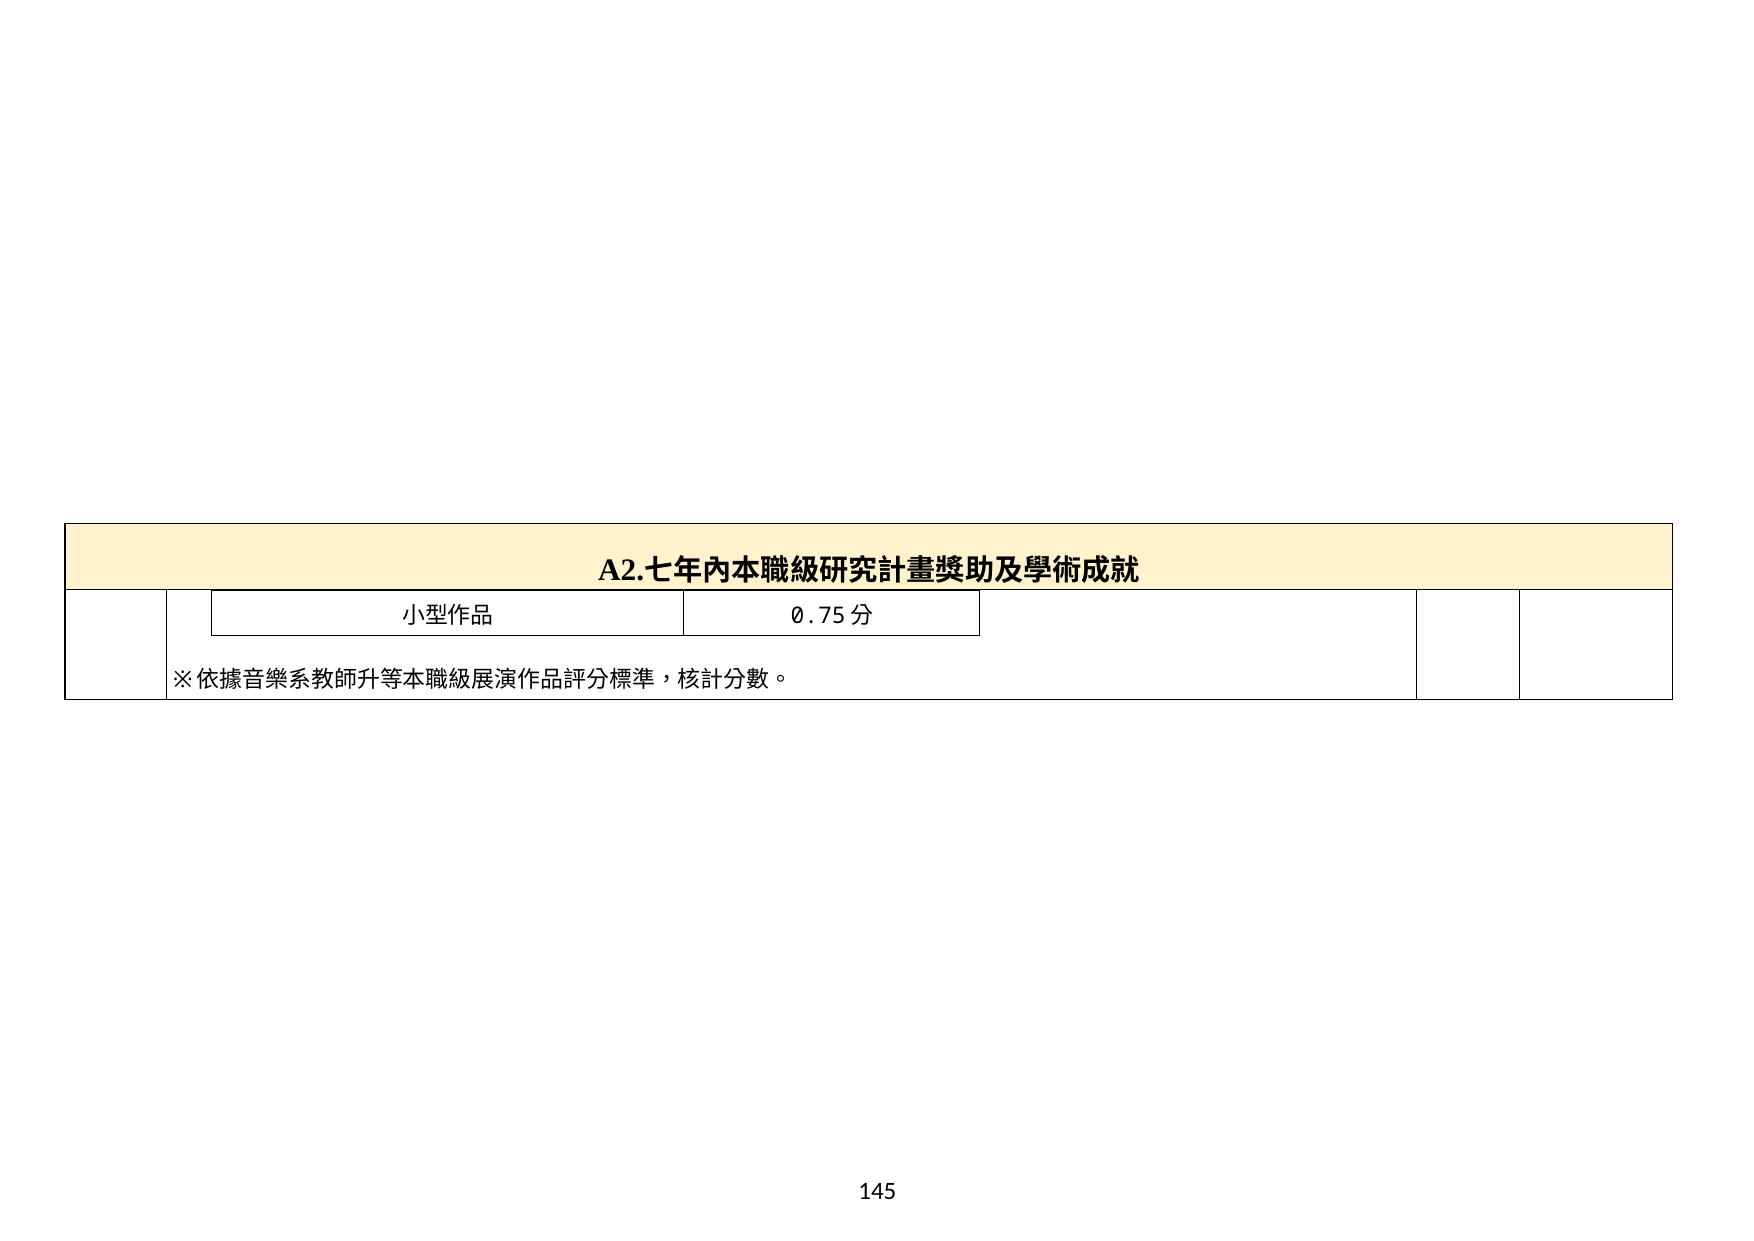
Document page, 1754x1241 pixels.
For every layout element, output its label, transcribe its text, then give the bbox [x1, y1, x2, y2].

table_cell [1417, 590, 1519, 698]
table_cell 0.75分 [684, 591, 979, 635]
table_cell [1520, 590, 1672, 698]
table_header A2.七年內本職級研究計畫獎助及學術成就 [66, 524, 1672, 589]
table_cell ※依據音樂系教師升等本職級展演作品評分標準，核計分數。 [167, 590, 1416, 698]
table_cell [66, 590, 166, 698]
table_cell 小型作品 [212, 591, 683, 635]
